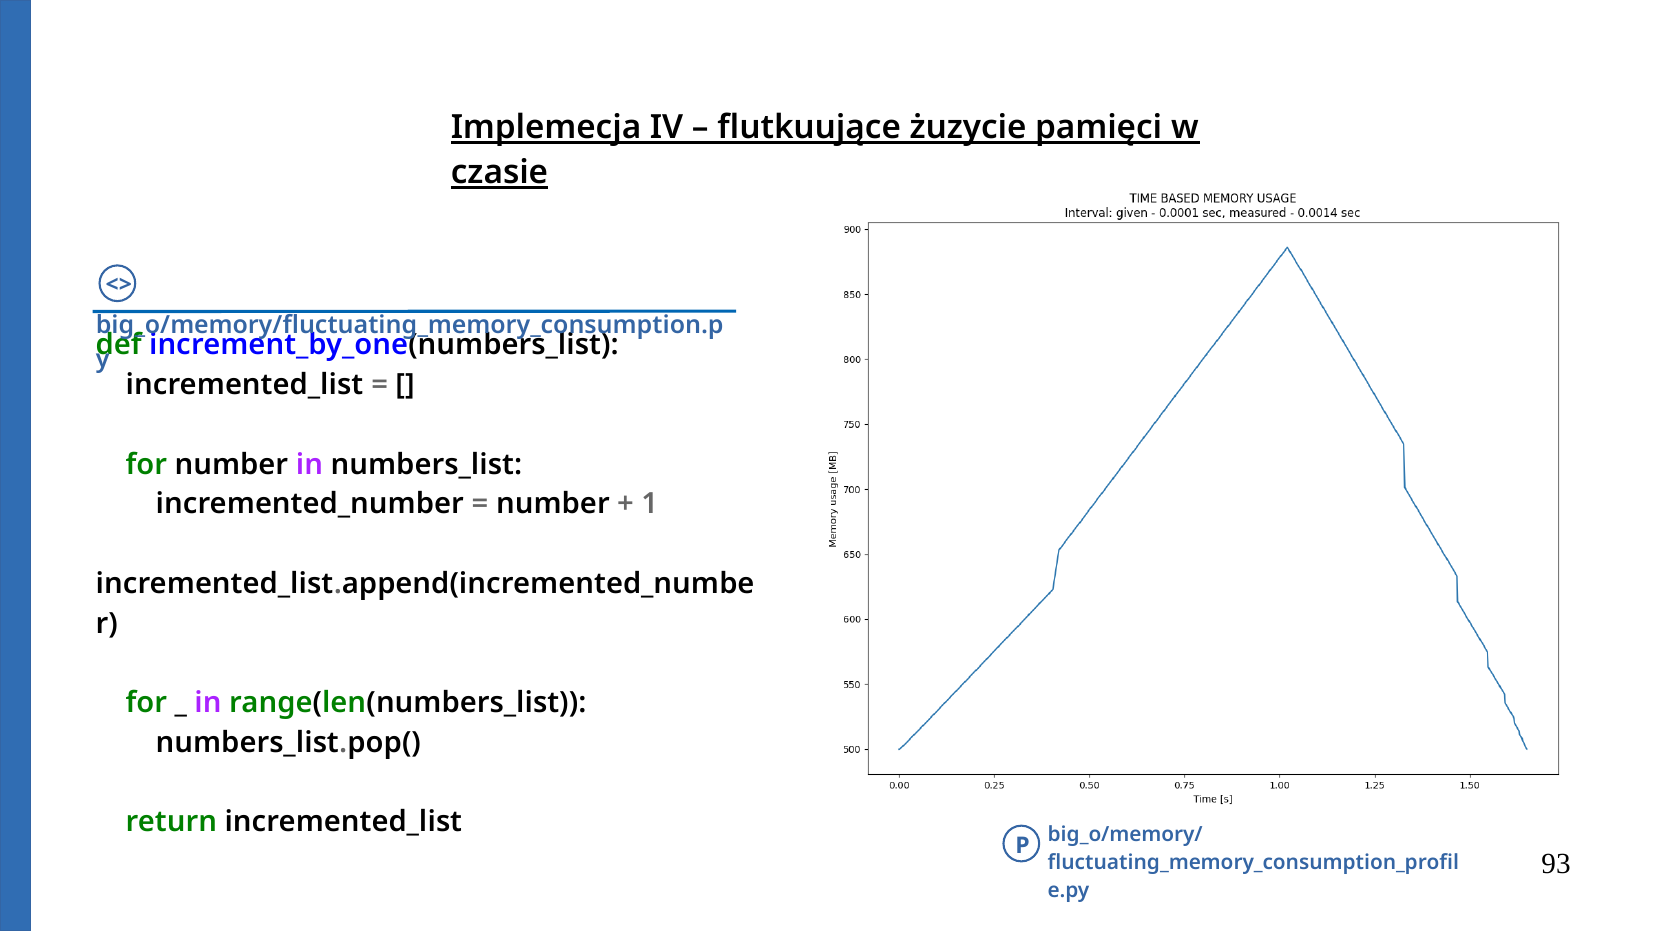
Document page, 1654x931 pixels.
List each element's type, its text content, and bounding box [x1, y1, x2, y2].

text_box <> [90, 260, 147, 265]
text_box [0, 0, 31, 931]
text_box def increment_by_one(numbers_list): incremented_list = [] for number in numbers_list: incremented_number = number + 1 incremented_list.append(incremented_number) for _ in range(len(numbers_list)): numbers_list.pop() return incremented_list [80, 316, 775, 772]
text_box big_o/memory/fluctuating_memory_consumption_profile.py [1032, 811, 1474, 906]
text_box Implemecja IV – flutkuujące żuzycie pamięci w czasie [436, 95, 1218, 160]
picture [756, 136, 1647, 853]
text_box P [1001, 821, 1031, 869]
text_box big_o/memory/fluctuating_memory_consumption.py [81, 265, 747, 343]
